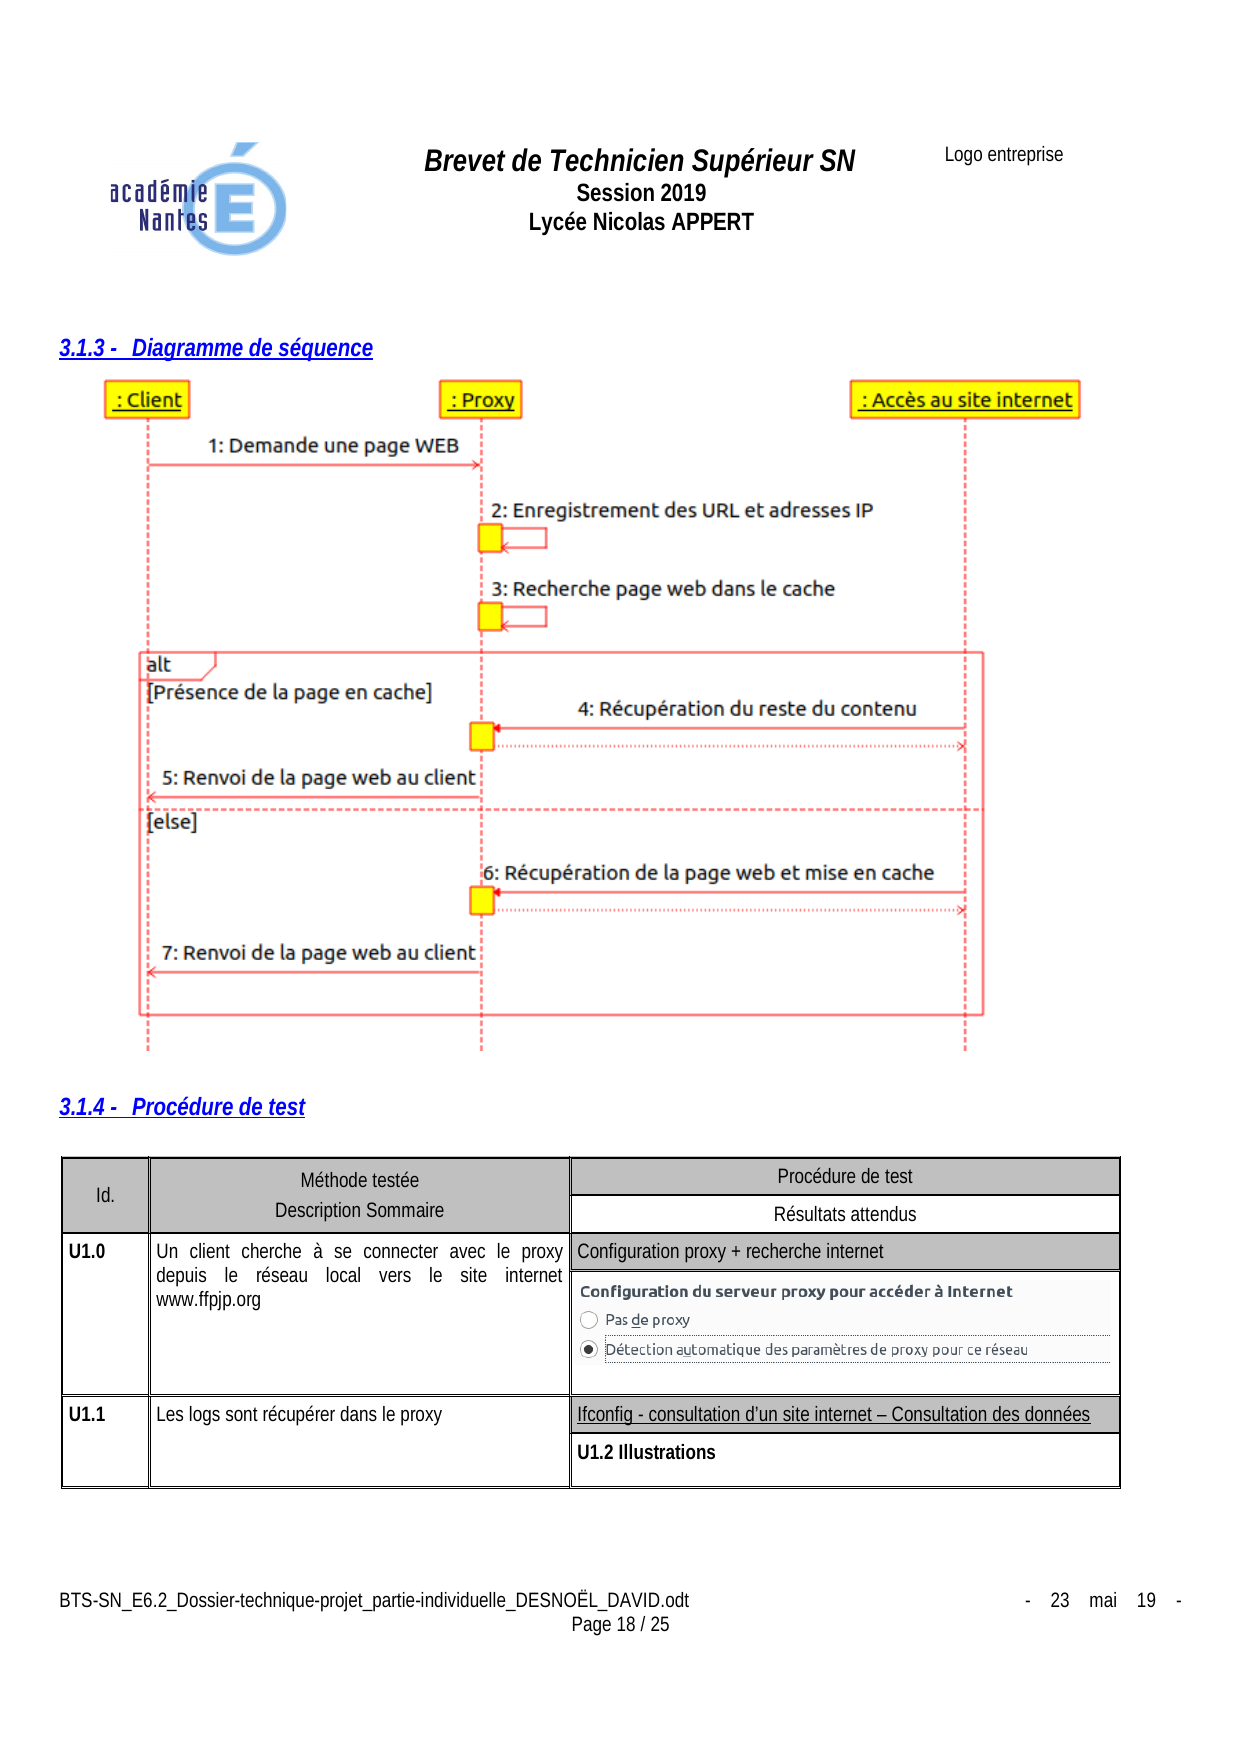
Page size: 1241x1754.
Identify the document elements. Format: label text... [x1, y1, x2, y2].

table_header Configuration proxy + recherche internet [572, 1234, 1119, 1269]
table_cell [572, 1272, 1119, 1394]
subtitle Diagramme de séquence [59, 333, 1181, 362]
table_cell Un client cherche à se connecter avec le proxy depuis le réseau local vers le site internet www.ffpjp.org [151, 1234, 569, 1394]
table_cell U1.1 [63, 1397, 148, 1486]
table_header Procédure de test [572, 1159, 1119, 1194]
table_header Id. [63, 1159, 148, 1232]
table_cell U1.2 Illustrations [572, 1434, 1119, 1486]
table_cell Résultats attendus [572, 1196, 1119, 1232]
picture [573, 1280, 1110, 1365]
table_header Méthode testée Description Sommaire [151, 1159, 569, 1232]
table_header Ifconfig - consultation d’un site internet – Consultation des données [572, 1397, 1119, 1432]
table_cell Les logs sont récupérer dans le proxy [151, 1397, 569, 1486]
table_cell U1.0 [63, 1234, 148, 1394]
subtitle Procédure de test [59, 1092, 1181, 1121]
picture [110, 142, 287, 256]
picture [93, 370, 1088, 1051]
